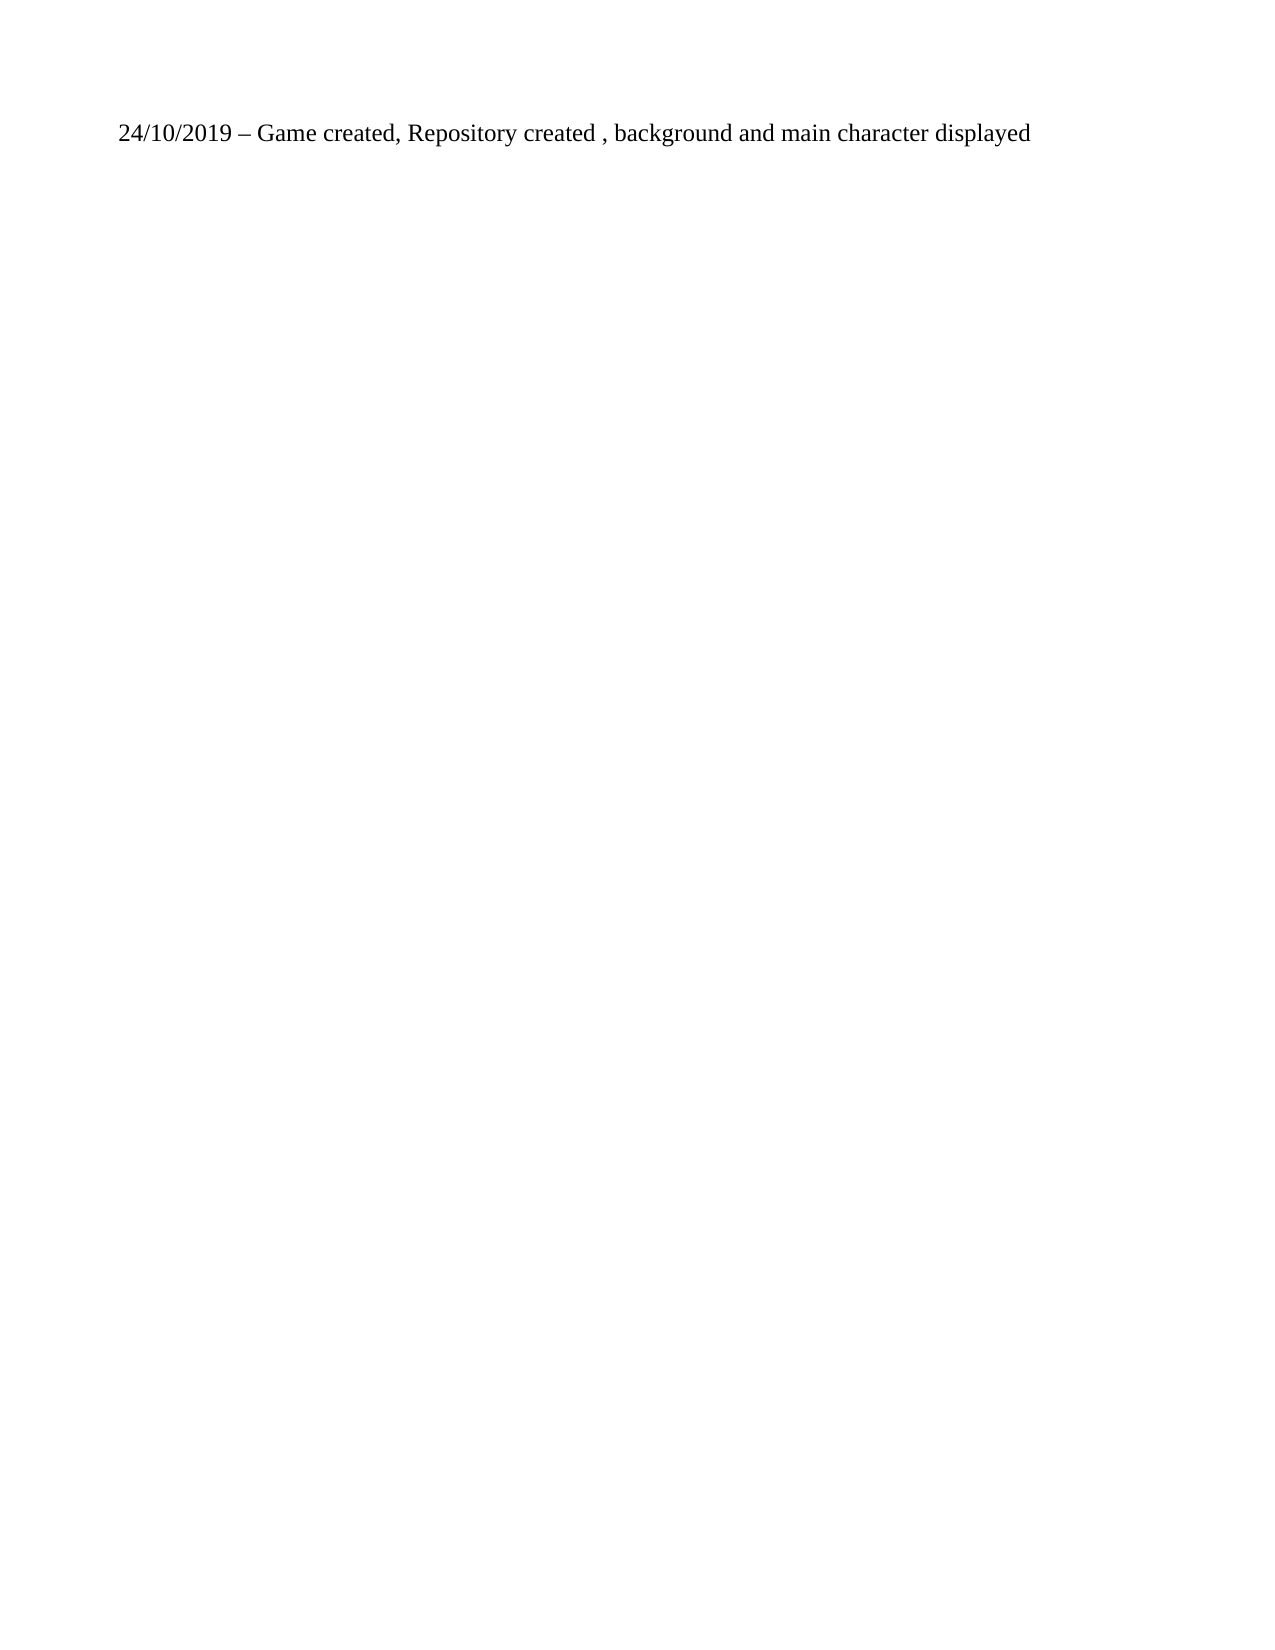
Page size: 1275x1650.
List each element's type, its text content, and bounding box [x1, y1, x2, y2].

text 24/10/2019 – Game created, Repository created , background and main character displayed [118, 118, 1157, 147]
